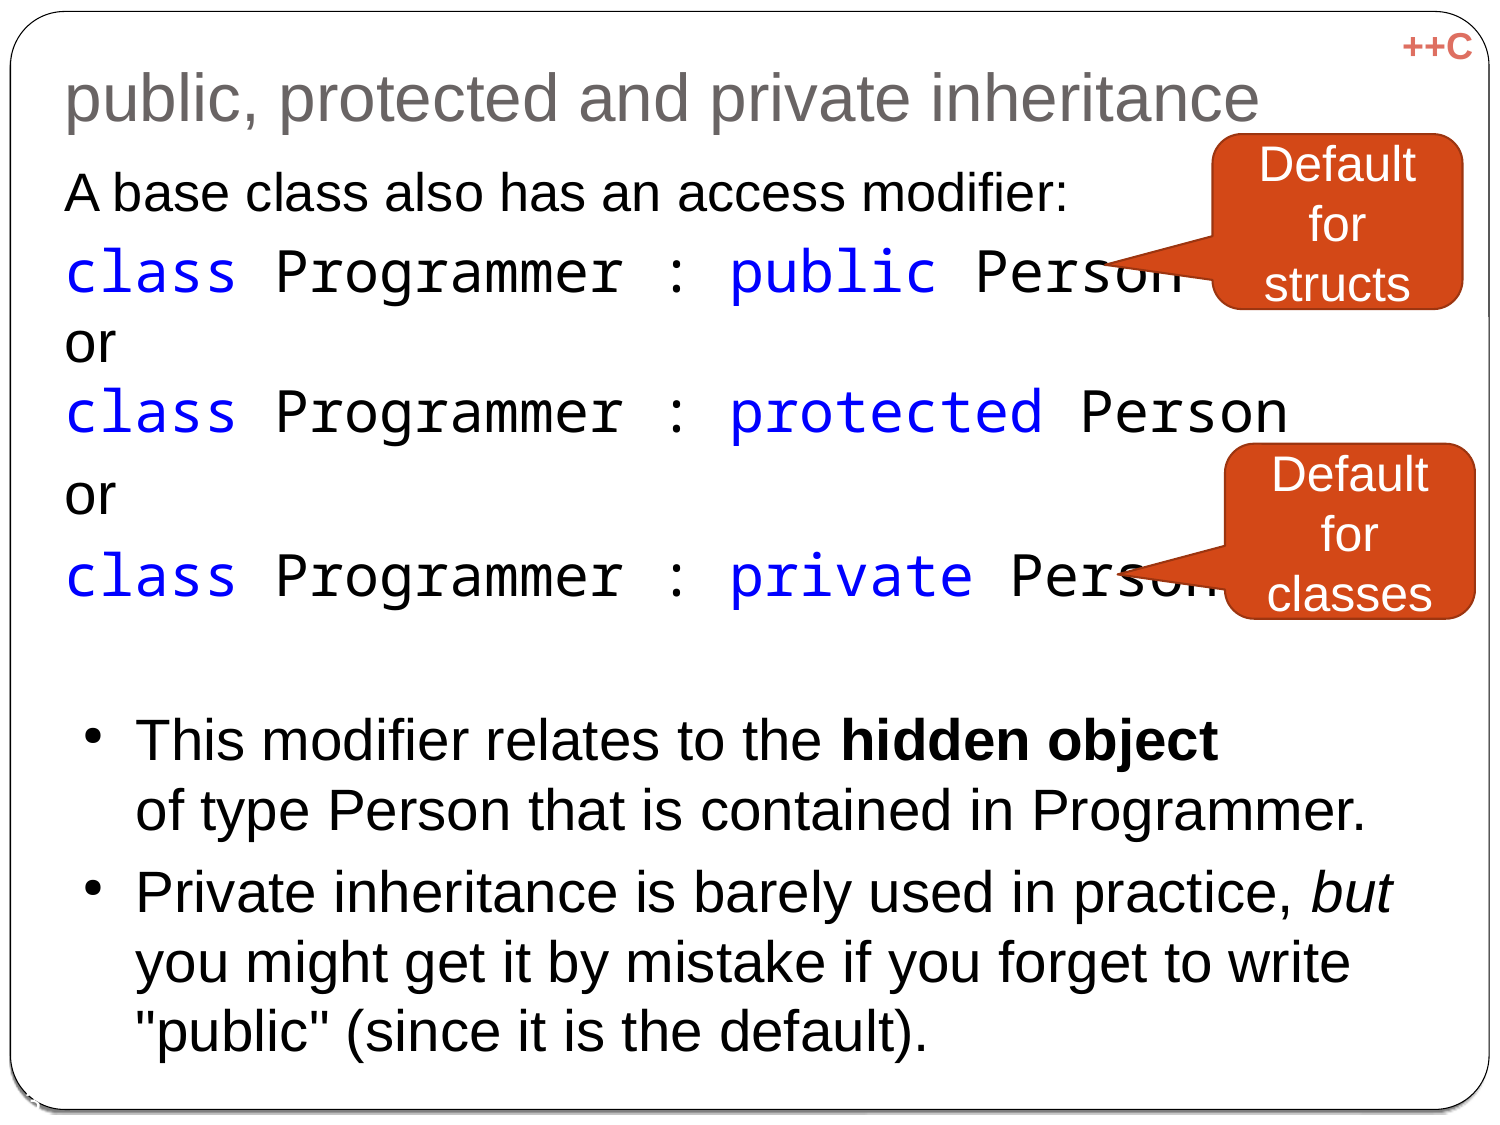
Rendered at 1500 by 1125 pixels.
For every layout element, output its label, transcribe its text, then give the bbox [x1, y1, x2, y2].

list A base class also has an access modifier: class Programmer : public Person or class Programmer : protected Person or class Programmer : private Person This modifier relates to the hidden object of type Person that is contained in Programmer. Private inheritance is barely used in practice, but you might get it by mistake if you forget to write "public" (since it is the default). [50, 149, 1450, 1088]
text_box Default for classes [1117, 443, 1475, 619]
slide_number [0, 1074, 50, 1125]
text_box Default for structs [1105, 134, 1463, 310]
title public, protected and private inheritance [50, 45, 1450, 149]
